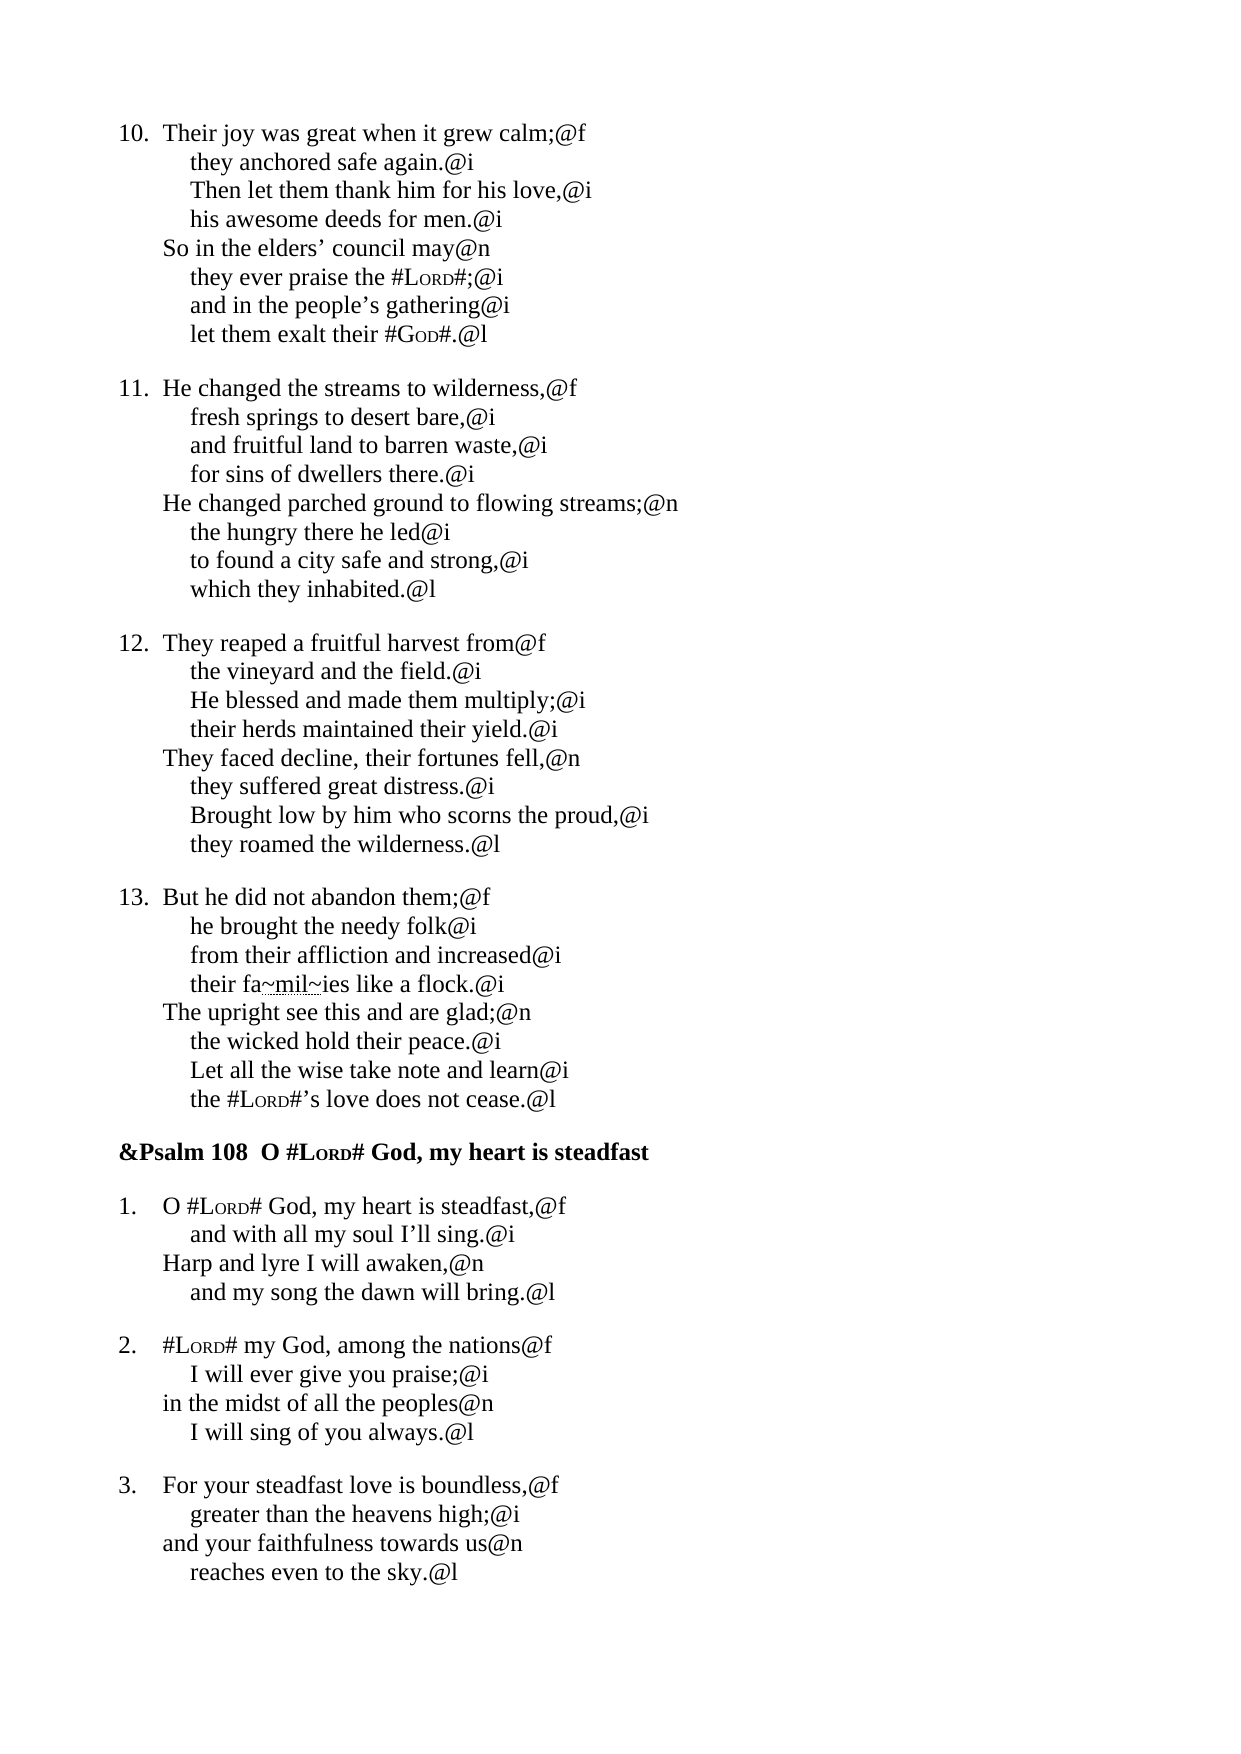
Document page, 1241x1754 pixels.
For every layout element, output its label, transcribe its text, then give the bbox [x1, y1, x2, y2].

text for sins of dwellers there.@i [171, 459, 1122, 488]
text Harp and lyre I will awaken,@n [162, 1248, 1122, 1277]
text reaches even to the sky.@l [171, 1557, 1122, 1585]
text 13. But he did not abandon them;@f [118, 882, 1122, 911]
text He blessed and made them multiply;@i [171, 685, 1122, 714]
text Then let them thank him for his love,@i [171, 176, 1122, 204]
text and with all my soul I’ll sing.@i [171, 1219, 1122, 1248]
text the wicked hold their peace.@i [171, 1026, 1122, 1055]
text fresh springs to desert bare,@i [171, 402, 1122, 430]
text the hungry there he led@i [171, 517, 1122, 545]
text The upright see this and are glad;@n [162, 997, 1122, 1026]
text in the midst of all the peoples@n [162, 1388, 1122, 1417]
text and my song the dawn will bring.@l [171, 1277, 1122, 1306]
text his awesome deeds for men.@i [171, 204, 1122, 233]
text Brought low by him who scorns the proud,@i [171, 800, 1122, 829]
text they anchored safe again.@i [171, 147, 1122, 176]
text the #Lord#’s love does not cease.@l [171, 1084, 1122, 1112]
text they roamed the wilderness.@l [171, 829, 1122, 858]
text they suffered great distress.@i [171, 771, 1122, 800]
text their fa~mil~ies like a flock.@i [171, 969, 1122, 997]
text greater than the heavens high;@i [171, 1499, 1122, 1528]
subtitle &Psalm 108 O #Lord# God, my heart is steadfast [118, 1137, 1122, 1166]
text he brought the needy folk@i [171, 911, 1122, 940]
text from their affliction and increased@i [171, 940, 1122, 969]
text to found a city safe and strong,@i [171, 545, 1122, 574]
text I will ever give you praise;@i [171, 1359, 1122, 1388]
text and fruitful land to barren waste,@i [171, 430, 1122, 459]
text they ever praise the #Lord#;@i [171, 262, 1122, 291]
text let them exalt their #God#.@l [171, 319, 1122, 348]
text I will sing of you always.@l [171, 1417, 1122, 1446]
text which they inhabited.@l [171, 574, 1122, 603]
text the vineyard and the field.@i [171, 656, 1122, 685]
text They faced decline, their fortunes fell,@n [162, 743, 1122, 771]
text 2. #Lord# my God, among the nations@f [118, 1331, 1122, 1359]
text 1. O #Lord# God, my heart is steadfast,@f [118, 1191, 1122, 1219]
text their herds maintained their yield.@i [171, 714, 1122, 743]
text He changed parched ground to flowing streams;@n [162, 488, 1122, 517]
text Let all the wise take note and learn@i [171, 1055, 1122, 1084]
text 3. For your steadfast love is boundless,@f [118, 1470, 1122, 1499]
text and your faithfulness towards us@n [162, 1528, 1122, 1557]
text So in the elders’ council may@n [162, 233, 1122, 262]
text 10. Their joy was great when it grew calm;@f [118, 118, 1122, 147]
text 12. They reaped a fruitful harvest from@f [118, 628, 1122, 656]
text 11. He changed the streams to wilderness,@f [118, 373, 1122, 402]
text and in the people’s gathering@i [171, 291, 1122, 319]
